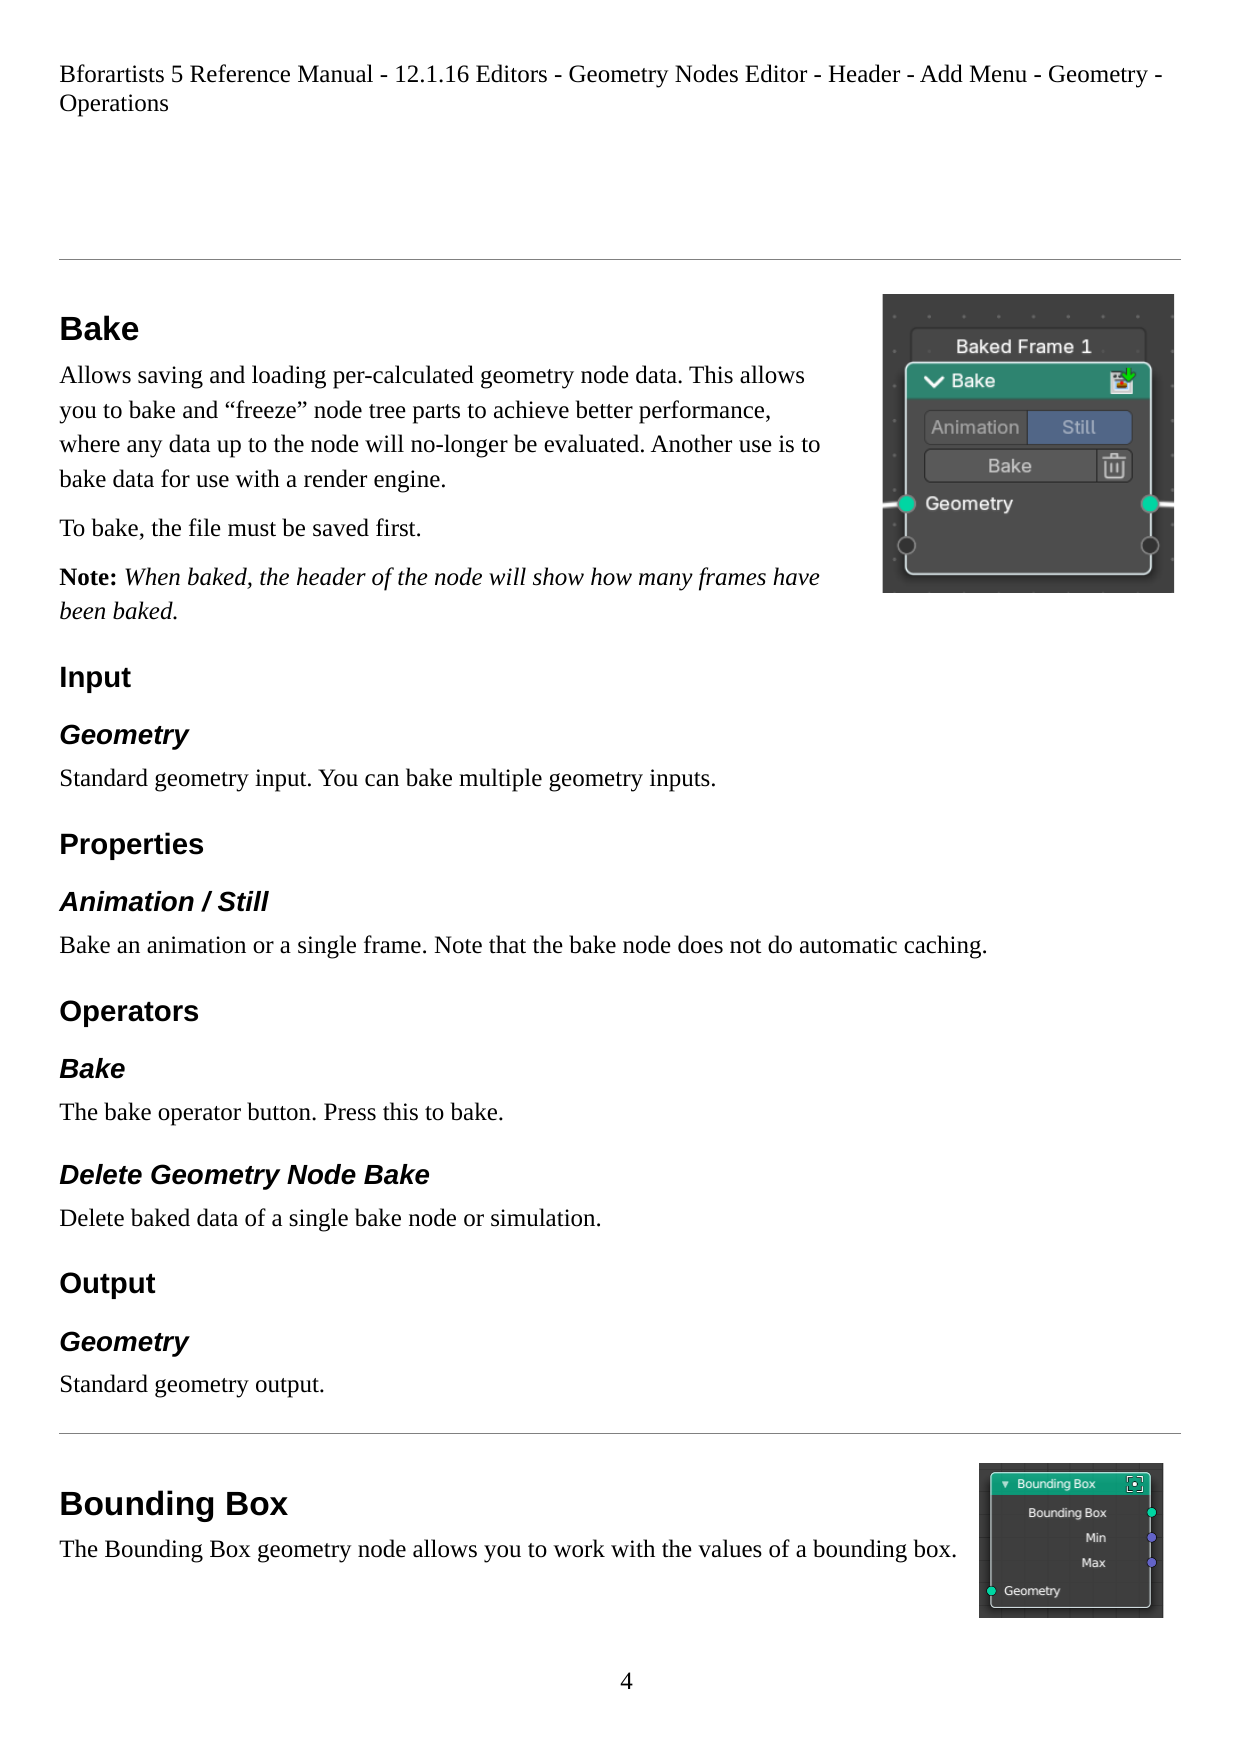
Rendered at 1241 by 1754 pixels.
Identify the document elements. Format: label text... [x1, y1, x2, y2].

subtitle Bounding Box [59, 1483, 979, 1522]
picture [882, 294, 1175, 593]
subtitle Geometry [59, 1325, 1181, 1357]
text Allows saving and loading per-calculated geometry node data. This allows you to bake and “freeze” node tree parts to achieve better performance, where any data up to the node will no-longer be evaluated. Another use is to bake data for use with a render engine. [59, 360, 882, 492]
text The Bounding Box geometry node allows you to work with the values of a bounding box. [59, 1534, 979, 1563]
subtitle Delete Geometry Node Bake [59, 1158, 1181, 1190]
subtitle Animation / Still [59, 886, 1181, 917]
subtitle Bake [59, 309, 882, 348]
subtitle Output [59, 1266, 1181, 1300]
text Note: When baked, the header of the node will show how many frames have been baked. [59, 562, 1181, 625]
subtitle Bake [59, 1052, 1181, 1084]
text Standard geometry input. You can bake multiple geometry inputs. [59, 763, 1181, 792]
text The bake operator button. Press this to bake. [59, 1097, 1181, 1125]
subtitle Operators [59, 993, 1181, 1027]
subtitle [1164, 1483, 1181, 1522]
picture [979, 1463, 1164, 1618]
text Bake an animation or a single frame. Note that the bake node does not do automatic caching. [59, 930, 1181, 959]
subtitle Input [59, 660, 1181, 694]
subtitle [1175, 309, 1181, 348]
subtitle Properties [59, 827, 1181, 861]
text Standard geometry output. [59, 1369, 1181, 1398]
subtitle Geometry [59, 719, 1181, 751]
text Delete baked data of a single bake node or simulation. [59, 1203, 1181, 1231]
text To bake, the file must be saved first. [59, 513, 882, 542]
